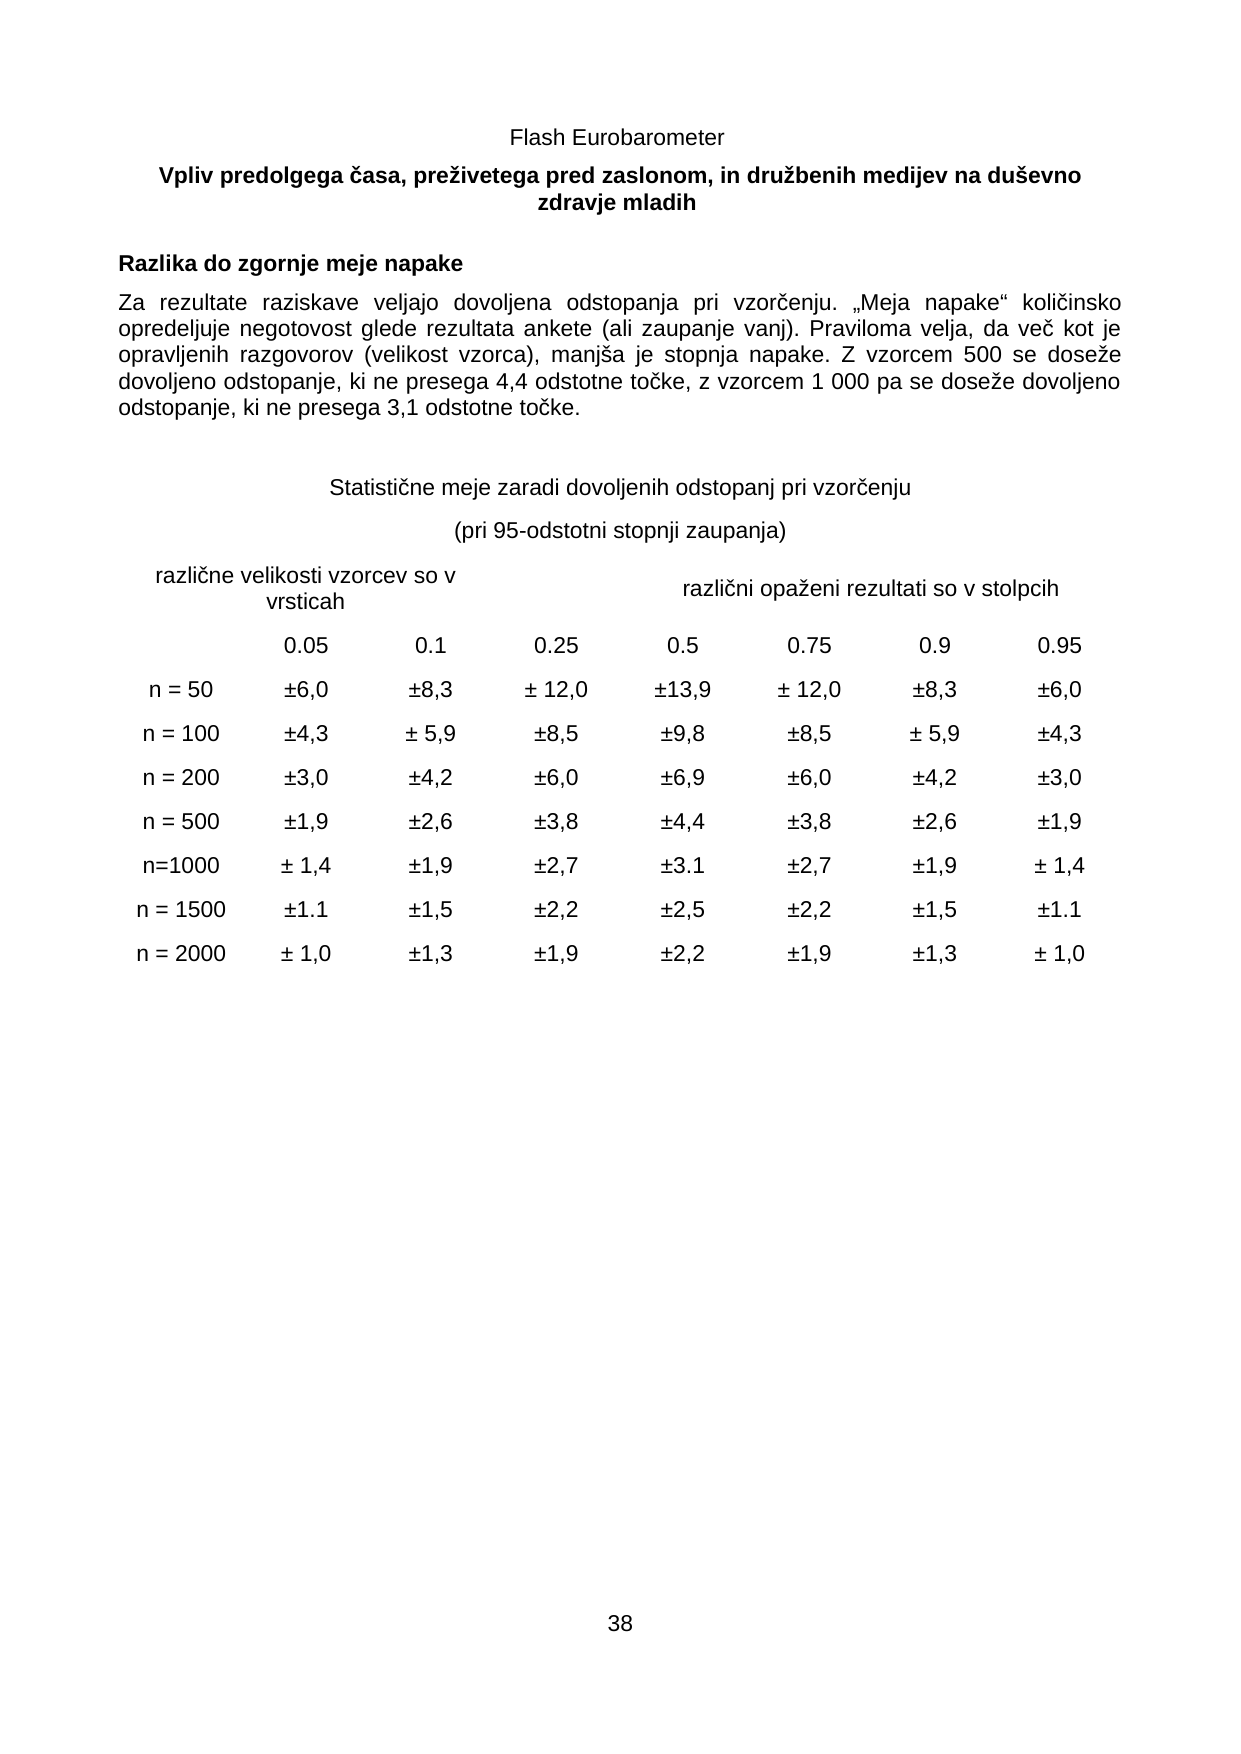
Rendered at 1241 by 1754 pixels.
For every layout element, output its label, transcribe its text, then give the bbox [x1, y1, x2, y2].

table_cell ±2,2 [493, 888, 619, 932]
table_cell (pri 95-odstotni stopnji zaupanja) [118, 509, 1122, 553]
table_cell 0,5 [619, 623, 746, 667]
table_cell ± 12,0 [746, 667, 872, 711]
table_cell ±1,5 [368, 888, 493, 932]
table_cell n = 1500 [118, 888, 244, 932]
table_cell ±1,9 [244, 799, 368, 843]
table_cell ±3,8 [746, 799, 872, 843]
table_cell ± 1,4 [244, 844, 368, 887]
table_cell ±6,0 [746, 755, 872, 799]
table_cell ±13,9 [619, 667, 746, 711]
table_cell ±6,0 [244, 667, 368, 711]
table_cell ±1,9 [493, 932, 619, 976]
table_cell ±1,9 [368, 844, 493, 887]
table_cell [118, 623, 244, 667]
text Razlika do zgornje meje napake [118, 250, 1122, 277]
table_cell različne velikosti vzorcev so v vrsticah [118, 553, 493, 623]
table_cell ±4,2 [873, 755, 997, 799]
table_cell 0,25 [493, 623, 619, 667]
table_cell ±2,2 [746, 888, 872, 932]
table_cell ±3,8 [493, 799, 619, 843]
table_cell ± 5,9 [368, 711, 493, 755]
table_cell ±2,7 [746, 844, 872, 887]
table_cell ±8,3 [368, 667, 493, 711]
table_cell [493, 553, 619, 623]
table_cell ±8,3 [873, 667, 997, 711]
table_cell n = 2000 [118, 932, 244, 976]
table_cell ±3,0 [244, 755, 368, 799]
table_cell različni opaženi rezultati so v stolpcih [619, 553, 1122, 623]
table_cell ±1,9 [873, 844, 997, 887]
table_cell ±2,7 [493, 844, 619, 887]
table_cell ±1,9 [746, 932, 872, 976]
table_cell 0,05 [244, 623, 368, 667]
table_cell ± 1,0 [997, 932, 1122, 976]
table_cell ± 5,9 [873, 711, 997, 755]
table_cell 0,1 [368, 623, 493, 667]
table_cell ± 12,0 [493, 667, 619, 711]
table_cell ±6,0 [493, 755, 619, 799]
table_cell ±1,3 [873, 932, 997, 976]
table_cell 0,95 [997, 623, 1122, 667]
table_cell n = 50 [118, 667, 244, 711]
table_cell ±1.1 [244, 888, 368, 932]
table_cell ±1,3 [368, 932, 493, 976]
table_cell ±1,9 [997, 799, 1122, 843]
table_cell ±4,2 [368, 755, 493, 799]
table_cell n=1000 [118, 844, 244, 887]
table_header Statistične meje zaradi dovoljenih odstopanj pri vzorčenju [118, 465, 1122, 509]
table_cell ±8,5 [746, 711, 872, 755]
table_cell 0,75 [746, 623, 872, 667]
text Za rezultate raziskave veljajo dovoljena odstopanja pri vzorčenju. „Meja napake“ količinsko opredeljuje negotovost glede rezultata ankete (ali zaupanje vanj). Praviloma velja, da več kot je opravljenih razgovorov (velikost vzorca), manjša je stopnja napake. Z vzorcem 500 se doseže dovoljeno odstopanje, ki ne presega 4,4 odstotne točke, z vzorcem 1 000 pa se doseže dovoljeno odstopanje, ki ne presega 3,1 odstotne točke. [118, 289, 1122, 420]
table_cell ±8,5 [493, 711, 619, 755]
table_cell ±1,5 [873, 888, 997, 932]
table_cell ±2,2 [619, 932, 746, 976]
table_cell ±2,5 [619, 888, 746, 932]
table_cell ±9,8 [619, 711, 746, 755]
table_cell ±3.1 [619, 844, 746, 887]
table_cell ±6,0 [997, 667, 1122, 711]
table_cell ±6,9 [619, 755, 746, 799]
table_cell ±4,4 [619, 799, 746, 843]
table_cell ±4,3 [997, 711, 1122, 755]
table_cell ±2,6 [368, 799, 493, 843]
table_cell n = 100 [118, 711, 244, 755]
table_cell ±4,3 [244, 711, 368, 755]
table_cell ±3,0 [997, 755, 1122, 799]
table_cell ±1.1 [997, 888, 1122, 932]
table_cell ± 1,0 [244, 932, 368, 976]
table_cell n = 500 [118, 799, 244, 843]
table_cell ± 1,4 [997, 844, 1122, 887]
table_cell 0,9 [873, 623, 997, 667]
table_cell n = 200 [118, 755, 244, 799]
table_cell ±2,6 [873, 799, 997, 843]
